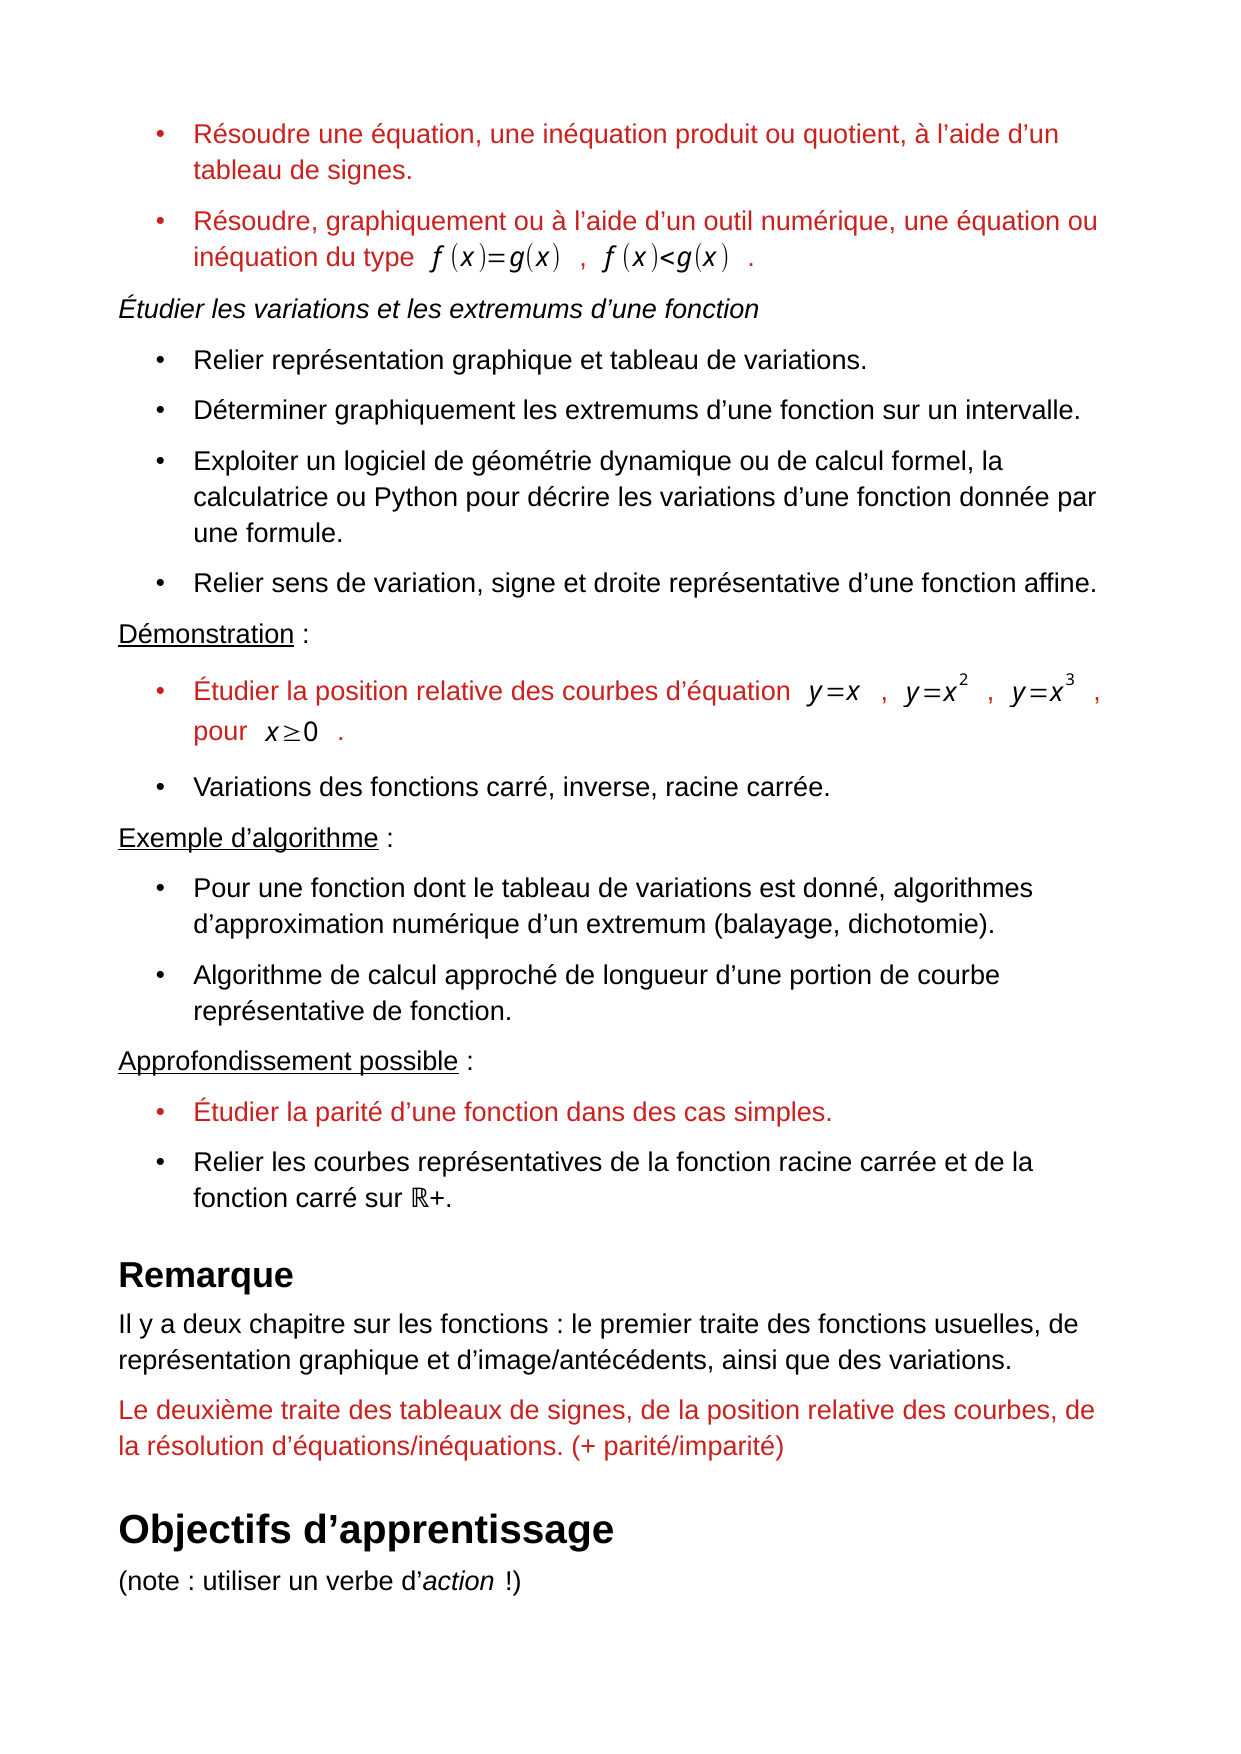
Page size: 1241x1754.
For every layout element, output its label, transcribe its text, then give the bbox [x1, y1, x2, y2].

list Pour une fonction dont le tableau de variations est donné, algorithmes d’approximation numérique d’un extremum (balayage, dichotomie). [156, 872, 1122, 939]
text Il y a deux chapitre sur les fonctions : le premier traite des fonctions usuelles, de représentation graphique et d’image/antécédents, ainsi que des variations. [118, 1308, 1122, 1375]
list Variations des fonctions carré, inverse, racine carrée. [156, 771, 1122, 802]
list Déterminer graphiquement les extremums d’une fonction sur un intervalle. [156, 394, 1122, 426]
subtitle Objectifs d’apprentissage [118, 1506, 1122, 1552]
list Résoudre une équation, une inéquation produit ou quotient, à l’aide d’un tableau de signes. [156, 118, 1122, 185]
list Relier sens de variation, signe et droite représentative d’une fonction affine. [156, 567, 1122, 599]
list Relier les courbes représentatives de la fonction racine carrée et de la fonction carré sur ℝ+. [156, 1146, 1122, 1214]
list Algorithme de calcul approché de longueur d’une portion de courbe représentative de fonction. [156, 959, 1122, 1026]
list Relier représentation graphique et tableau de variations. [156, 344, 1122, 375]
text Étudier les variations et les extremums d’une fonction [118, 293, 1122, 324]
text Approfondissement possible : [118, 1045, 1122, 1077]
list Étudier la position relative des courbes d’équation,,, pour. [156, 668, 1122, 752]
list Exploiter un logiciel de géométrie dynamique ou de calcul formel, la calculatrice ou Python pour décrire les variations d’une fonction donnée par une formule. [156, 445, 1122, 548]
text Démonstration : [118, 618, 1122, 649]
list Étudier la parité d’une fonction dans des cas simples. [156, 1096, 1122, 1127]
subtitle Remarque [118, 1254, 1122, 1295]
text Exemple d’algorithme : [118, 822, 1122, 853]
list Résoudre, graphiquement ou à l’aide d’un outil numérique, une équation ou inéquation du type,. [156, 205, 1122, 274]
text (note : utiliser un verbe d’action !) [118, 1565, 1122, 1596]
text Le deuxième traite des tableaux de signes, de la position relative des courbes, de la résolution d’équations/inéquations. (+ parité/imparité) [118, 1394, 1122, 1461]
